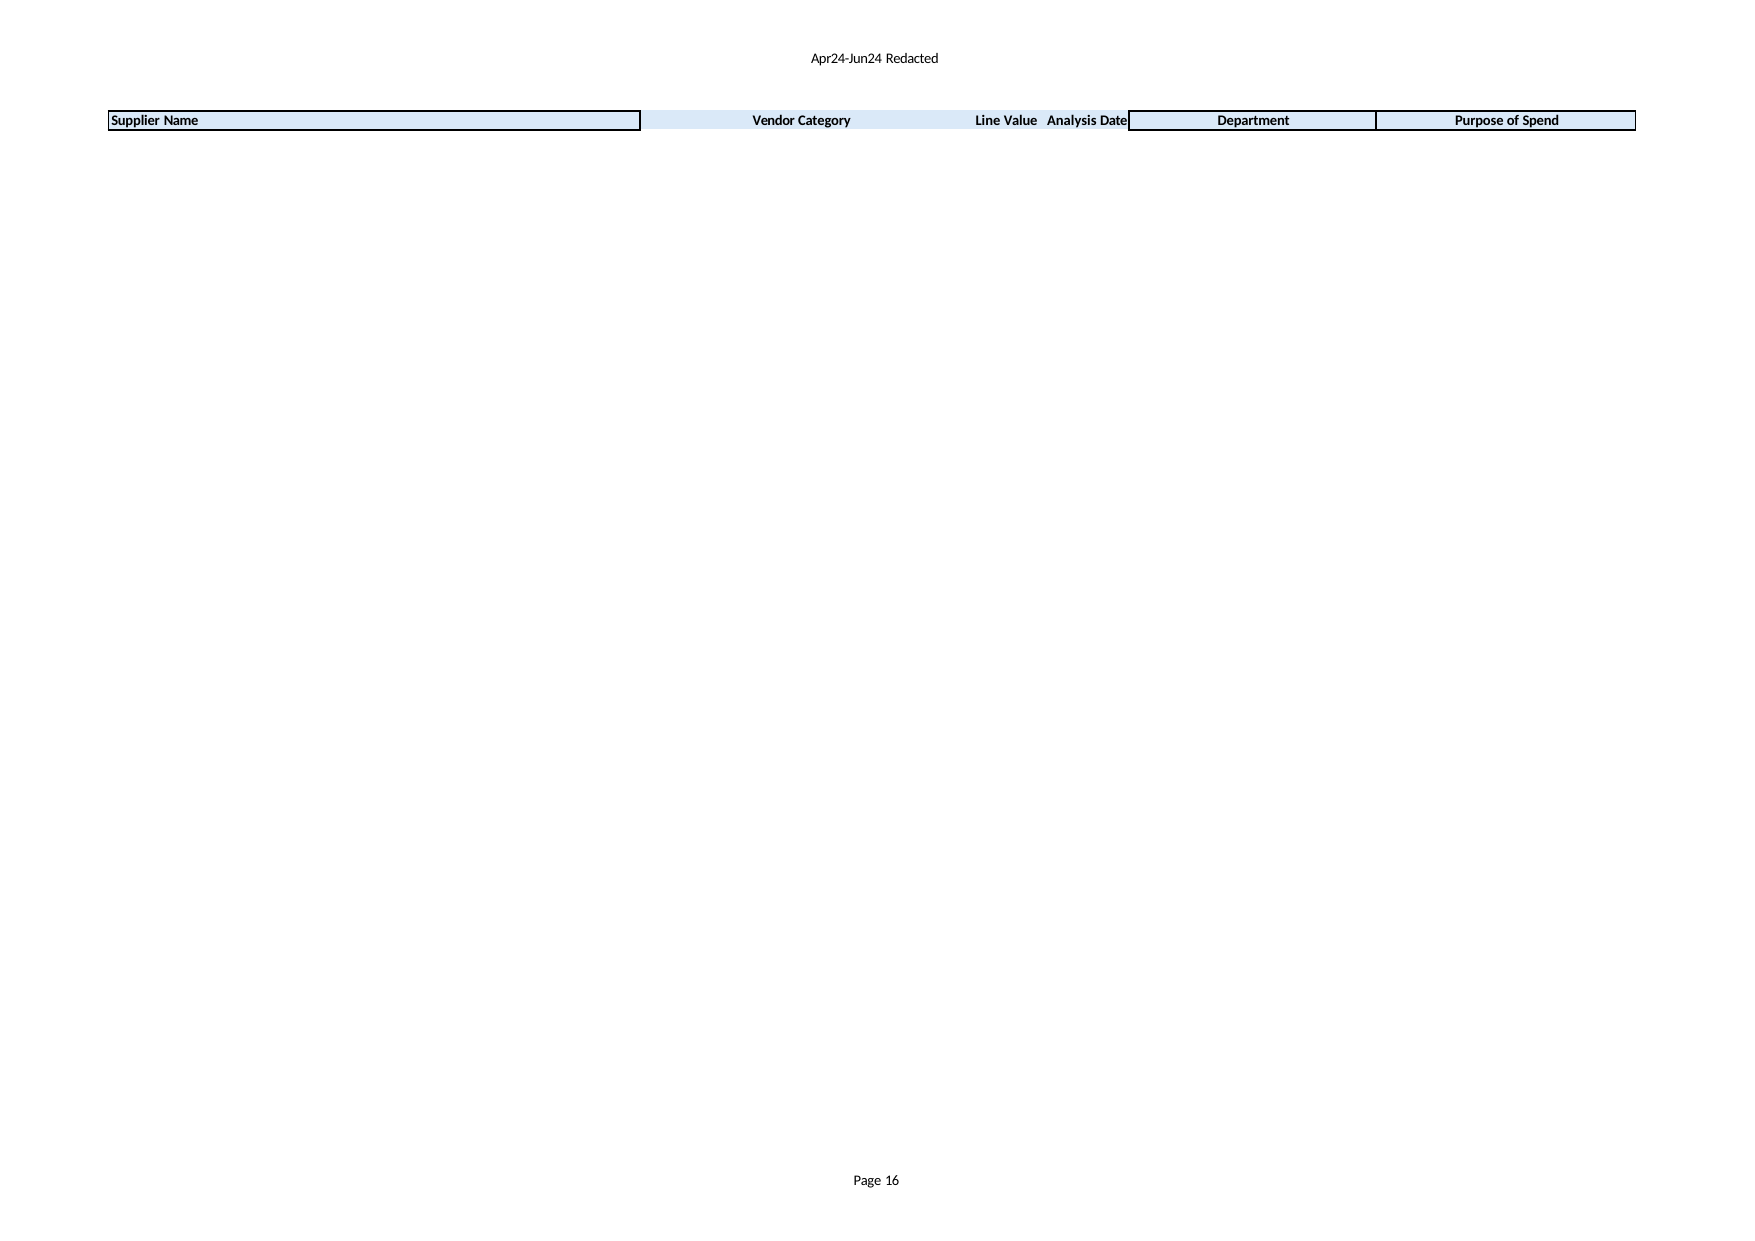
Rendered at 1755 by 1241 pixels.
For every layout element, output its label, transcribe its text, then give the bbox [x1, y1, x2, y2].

table_header Purpose of Spend [1377, 112, 1635, 129]
table_header Analysis Date [1041, 110, 1128, 129]
table_header Department [1130, 112, 1375, 129]
table_header Supplier Name [109, 112, 639, 129]
table_header Line Value [950, 110, 1041, 129]
table_header Vendor Category [641, 110, 950, 129]
